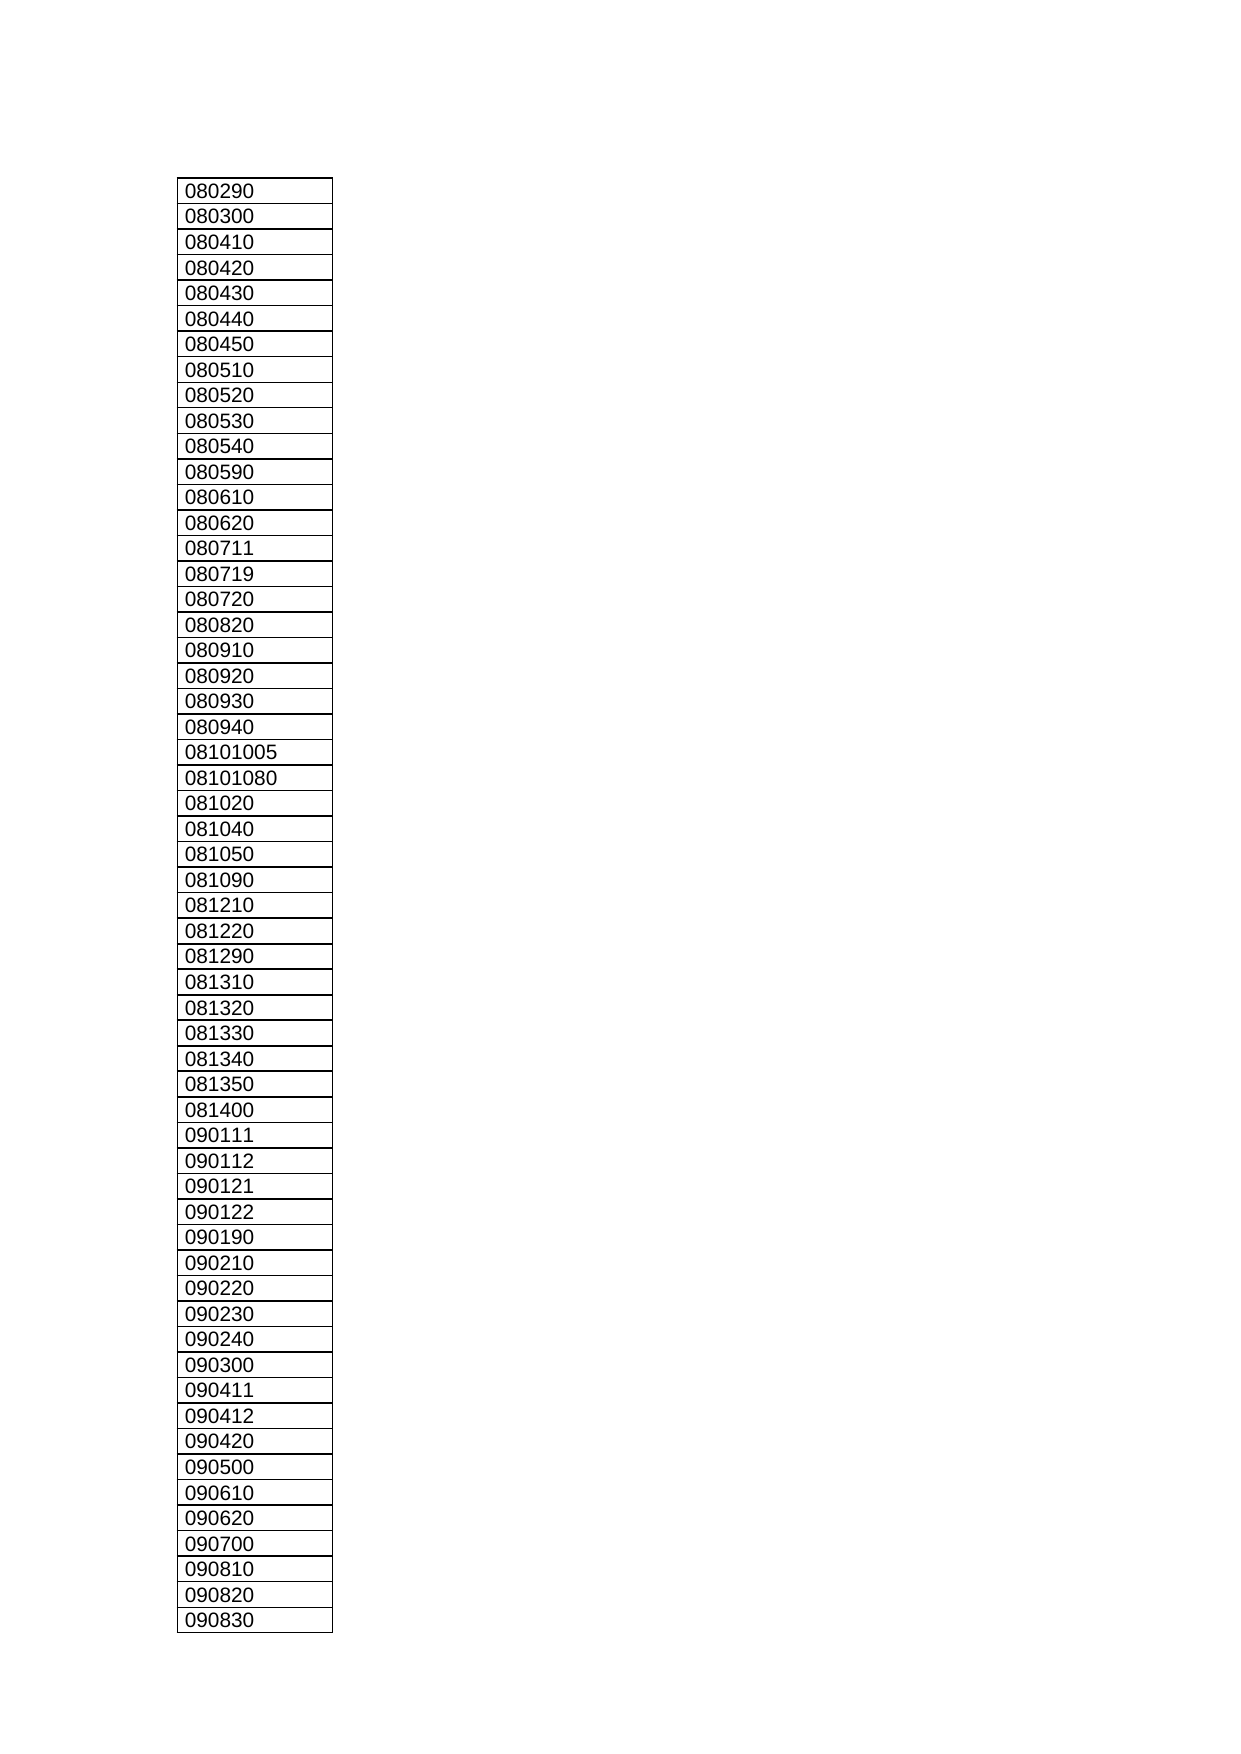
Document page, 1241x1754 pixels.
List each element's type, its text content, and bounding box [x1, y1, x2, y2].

table_cell 081400 [178, 1098, 332, 1121]
table_cell 080610 [178, 485, 332, 509]
table_cell 090220 [178, 1276, 332, 1300]
table_cell 08101005 [178, 740, 332, 764]
table_cell 090122 [178, 1200, 332, 1223]
table_cell 080430 [178, 281, 332, 305]
table_cell 090500 [178, 1455, 332, 1479]
table_cell 080410 [178, 230, 332, 254]
table_cell 081290 [178, 945, 332, 968]
table_cell 090300 [178, 1353, 332, 1377]
table_cell 081020 [178, 791, 332, 815]
table_cell 080930 [178, 689, 332, 713]
table_cell 081310 [178, 970, 332, 994]
table_cell 080440 [178, 306, 332, 330]
table_cell 090412 [178, 1404, 332, 1428]
table_cell 080520 [178, 383, 332, 407]
table_cell 080450 [178, 332, 332, 356]
table_cell 090230 [178, 1302, 332, 1326]
table_cell 080920 [178, 664, 332, 688]
table_cell 080620 [178, 511, 332, 534]
table_cell 090830 [178, 1608, 332, 1632]
table_cell 080540 [178, 434, 332, 458]
table_cell 090111 [178, 1123, 332, 1147]
table_cell 090121 [178, 1174, 332, 1198]
table_cell 090700 [178, 1531, 332, 1555]
table_cell 090620 [178, 1506, 332, 1530]
table_cell 081210 [178, 893, 332, 917]
table_cell 080590 [178, 460, 332, 483]
table_cell 090411 [178, 1378, 332, 1402]
table_cell 081040 [178, 817, 332, 841]
table_cell 080720 [178, 587, 332, 611]
table_cell 080510 [178, 357, 332, 381]
table_cell 080300 [178, 204, 332, 228]
table_cell 081050 [178, 842, 332, 866]
table_cell 081350 [178, 1072, 332, 1096]
table_cell 090420 [178, 1429, 332, 1453]
table_cell 08101080 [178, 766, 332, 790]
table_cell 080420 [178, 255, 332, 279]
table_cell 090610 [178, 1480, 332, 1504]
table_cell 090210 [178, 1251, 332, 1274]
table_cell 090190 [178, 1225, 332, 1249]
table_cell 080820 [178, 613, 332, 637]
table_cell 081320 [178, 996, 332, 1019]
table_cell 090240 [178, 1327, 332, 1351]
table_cell 081340 [178, 1047, 332, 1070]
table_cell 081090 [178, 868, 332, 892]
table_cell 080719 [178, 562, 332, 586]
table_cell 081330 [178, 1021, 332, 1045]
table_cell 080711 [178, 536, 332, 560]
table_cell 081220 [178, 919, 332, 943]
table_cell 080940 [178, 715, 332, 739]
table_cell 090810 [178, 1557, 332, 1581]
table_cell 090820 [178, 1582, 332, 1606]
table_cell 080910 [178, 638, 332, 662]
table_cell 080530 [178, 408, 332, 432]
table_cell 090112 [178, 1149, 332, 1172]
table_cell 080290 [178, 179, 332, 203]
